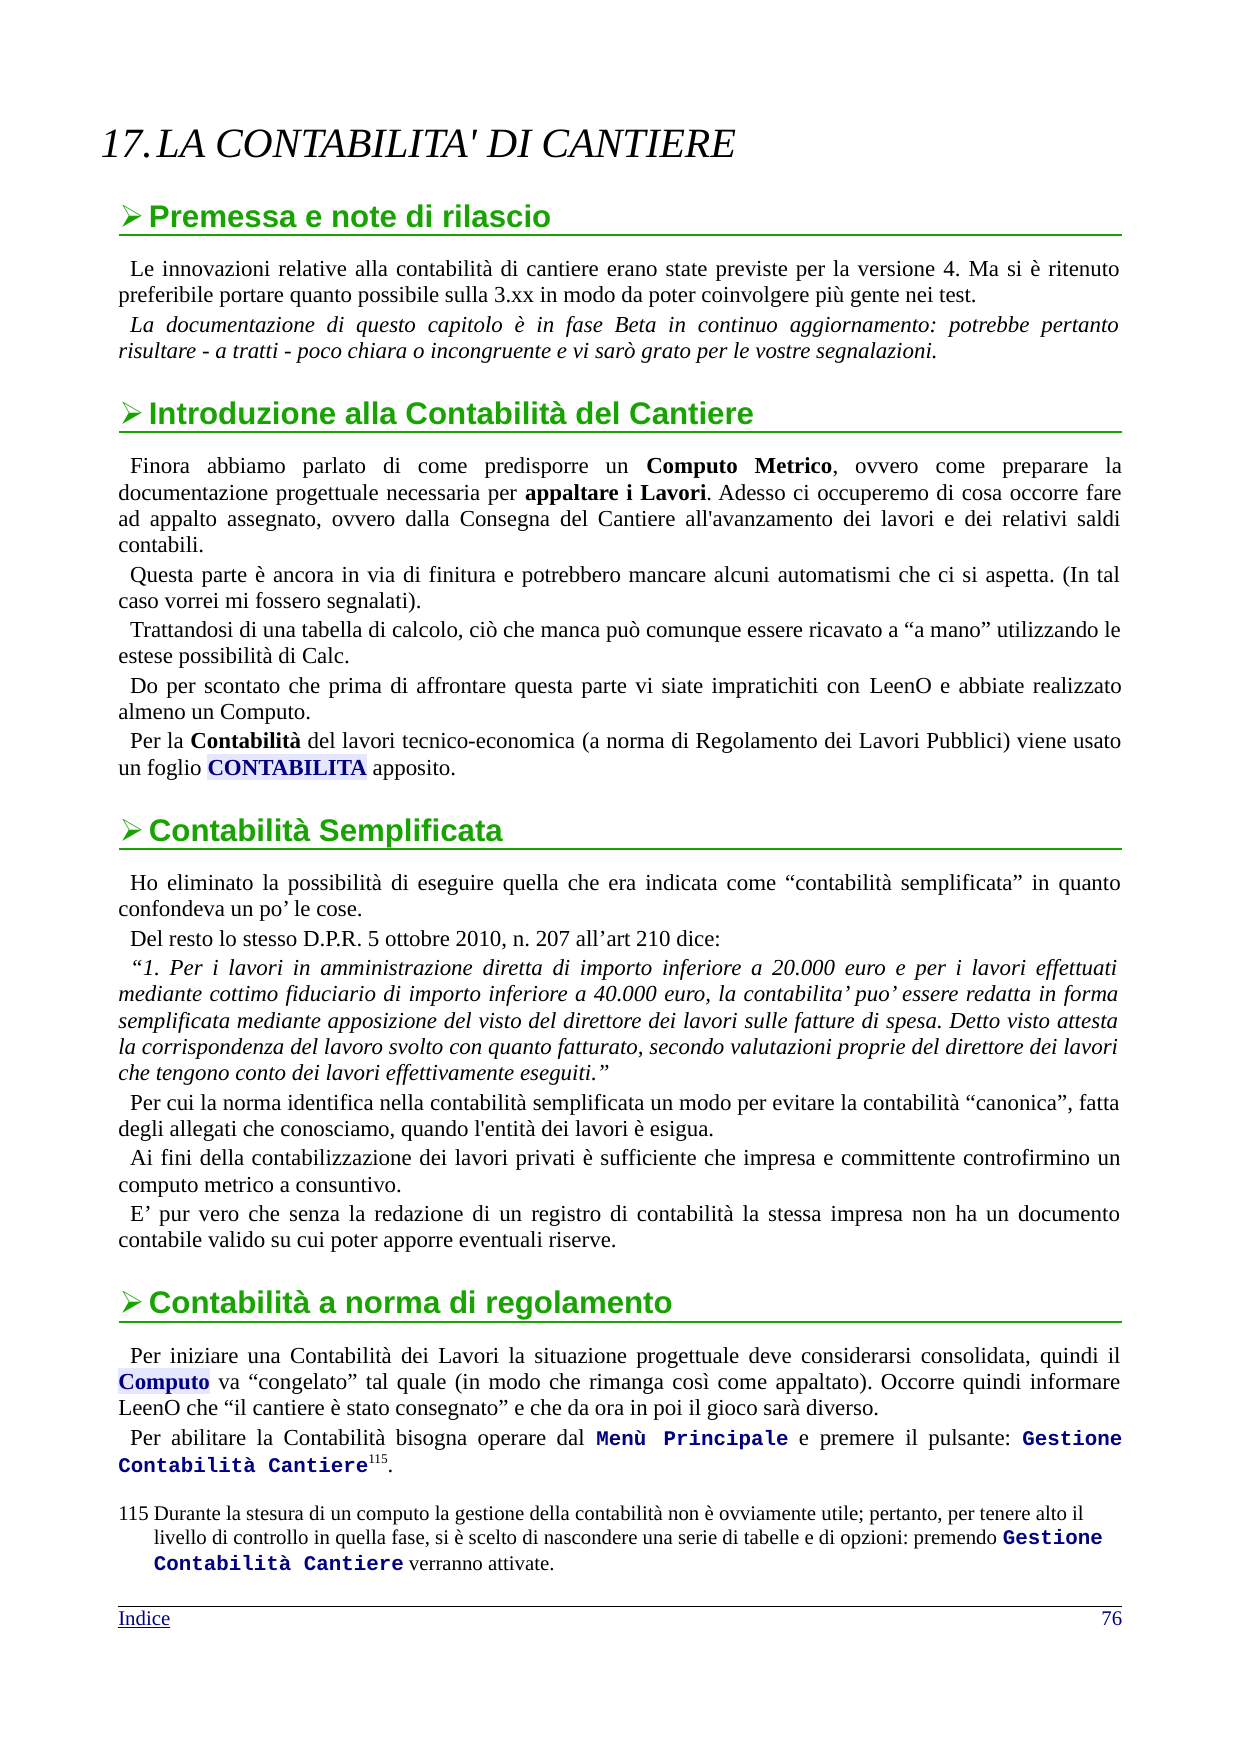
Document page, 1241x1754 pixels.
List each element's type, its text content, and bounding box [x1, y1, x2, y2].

text Questa parte è ancora in via di finitura e potrebbero mancare alcuni automatismi che ci si aspetta. (In tal caso vorrei mi fossero segnalati). [118, 561, 1122, 613]
text Do per scontato che prima di affrontare questa parte vi siate impratichiti con LeenO e abbiate realizzato almeno un Computo. [118, 672, 1122, 724]
text Finora abbiamo parlato di come predisporre un Computo Metrico, ovvero come preparare la documentazione progettuale necessaria per appaltare i Lavori. Adesso ci occuperemo di cosa occorre fare ad appalto assegnato, ovvero dalla Consegna del Cantiere all'avanzamento dei lavori e dei relativi saldi contabili. [118, 452, 1122, 558]
subtitle LA CONTABILITA' DI CANTIERE [100, 118, 1122, 166]
subtitle Contabilità Semplificata [119, 812, 1122, 848]
text Ai fini della contabilizzazione dei lavori privati è sufficiente che impresa e committente controfirmino un computo metrico a consuntivo. [118, 1144, 1122, 1197]
text Del resto lo stesso D.P.R. 5 ottobre 2010, n. 207 all’art 210 dice: [118, 925, 1122, 951]
subtitle Contabilità a norma di regolamento [119, 1284, 1122, 1321]
subtitle Introduzione alla Contabilità del Cantiere [119, 395, 1122, 431]
text “1. Per i lavori in amministrazione diretta di importo inferiore a 20.000 euro e per i lavori effettuati mediante cottimo fiduciario di importo inferiore a 40.000 euro, la contabilita’ puo’ essere redatta in forma semplificata mediante apposizione del visto del direttore dei lavori sulle fatture di spesa. Detto visto attesta la corrispondenza del lavoro svolto con quanto fatturato, secondo valutazioni proprie del direttore dei lavori che tengono conto dei lavori effettivamente eseguiti.” [118, 954, 1122, 1086]
text Per cui la norma identifica nella contabilità semplificata un modo per evitare la contabilità “canonica”, fatta degli allegati che conosciamo, quando l'entità dei lavori è esigua. [118, 1089, 1122, 1141]
text Trattandosi di una tabella di calcolo, ciò che manca può comunque essere ricavato a “a mano” utilizzando le estese possibilità di Calc. [118, 616, 1122, 669]
subtitle Premessa e note di rilascio [119, 198, 1122, 234]
text E’ pur vero che senza la redazione di un registro di contabilità la stessa impresa non ha un documento contabile valido su cui poter apporre eventuali riserve. [118, 1200, 1122, 1253]
text Durante la stesura di un computo la gestione della contabilità non è ovviamente utile; pertanto, per tenere alto il livello di controllo in quella fase, si è scelto di nascondere una serie di tabelle e di opzioni: premendo Gestione Contabilità Cantiere verranno attivate. [118, 1501, 1122, 1576]
text Le innovazioni relative alla contabilità di cantiere erano state previste per la versione 4. Ma si è ritenuto preferibile portare quanto possibile sulla 3.xx in modo da poter coinvolgere più gente nei test. [118, 255, 1122, 308]
text Per abilitare la Contabilità bisogna operare dal Menù Principale e premere il pulsante: Gestione Contabilità Cantiere. [118, 1424, 1122, 1479]
text Per la Contabilità del lavori tecnico-economica (a norma di Regolamento dei Lavori Pubblici) viene usato un foglio CONTABILITA apposito. [118, 727, 1122, 780]
text La documentazione di questo capitolo è in fase Beta in continuo aggiornamento: potrebbe pertanto risultare - a tratti - poco chiara o incongruente e vi sarò grato per le vostre segnalazioni. [118, 311, 1122, 363]
text Ho eliminato la possibilità di eseguire quella che era indicata come “contabilità semplificata” in quanto confondeva un po’ le cose. [118, 869, 1122, 922]
text Per iniziare una Contabilità dei Lavori la situazione progettuale deve considerarsi consolidata, quindi il Computo va “congelato” tal quale (in modo che rimanga così come appaltato). Occorre quindi informare LeenO che “il cantiere è stato consegnato” e che da ora in poi il gioco sarà diverso. [118, 1342, 1122, 1421]
